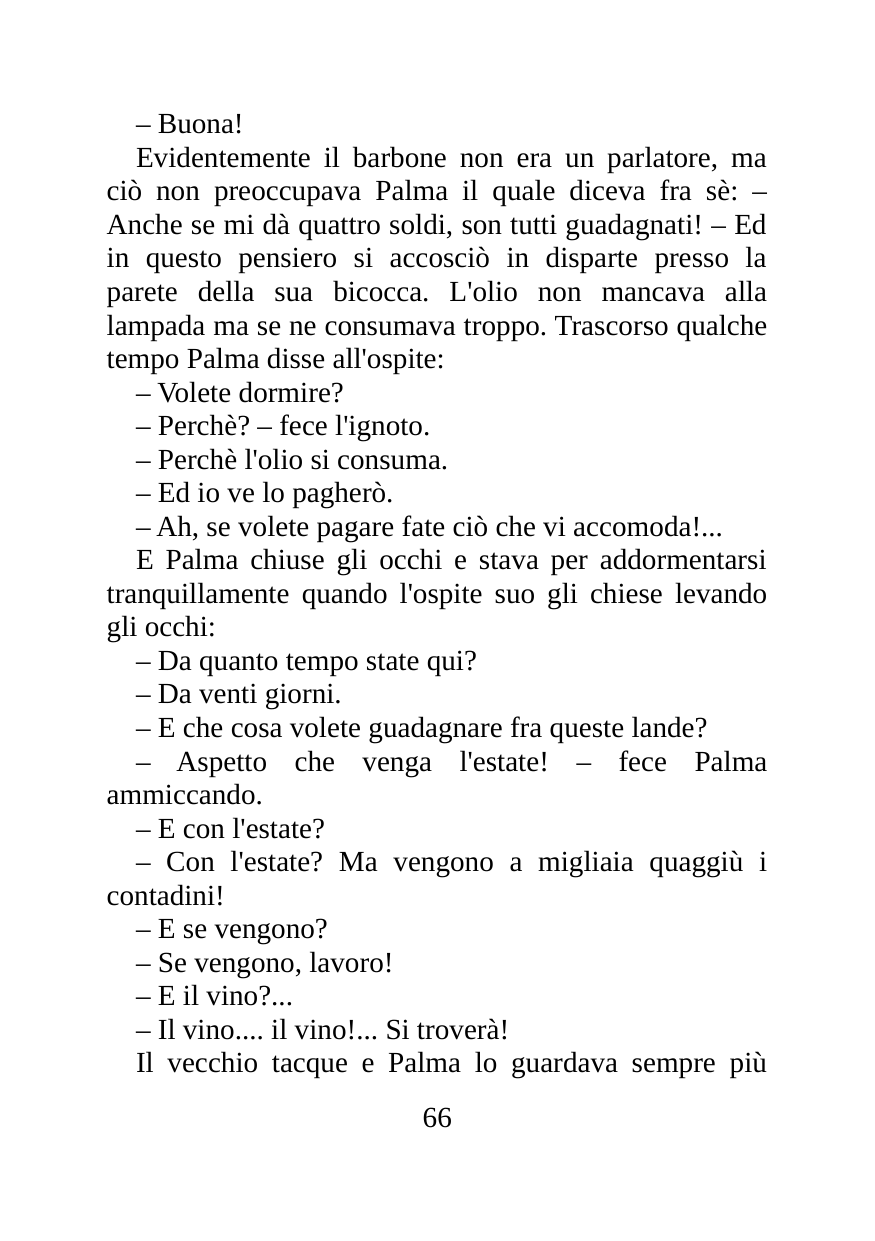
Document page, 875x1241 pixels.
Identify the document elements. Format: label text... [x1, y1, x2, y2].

text ‒ Se vengono, lavoro! [106, 945, 768, 978]
text ‒ Perchè? ‒ fece l'ignoto. [106, 408, 768, 442]
text ‒ Il vino.... il vino!... Si troverà! [106, 1012, 768, 1046]
text ‒ Da quanto tempo state qui? [106, 643, 768, 677]
text ‒ E se vengono? [106, 911, 768, 945]
text ‒ Aspetto che venga l'estate! ‒ fece Palma ammiccando. [106, 744, 768, 811]
text ‒ Perchè l'olio si consuma. [106, 442, 768, 475]
text ‒ Ed io ve lo pagherò. [106, 475, 768, 509]
text Il vecchio tacque e Palma lo guardava sempre più [106, 1046, 768, 1079]
text ‒ Con l'estate? Ma vengono a migliaia quaggiù i contadini! [106, 844, 768, 911]
text Evidentemente il barbone non era un parlatore, ma ciò non preoccupava Palma il quale diceva fra sè: ‒ Anche se mi dà quattro soldi, son tutti guadagnati! ‒ Ed in questo pensiero si accosciò in disparte presso la parete della sua bicocca. L'olio non mancava alla lampada ma se ne consumava troppo. Trascorso qualche tempo Palma disse all'ospite: [106, 140, 768, 375]
text ‒ Volete dormire? [106, 375, 768, 408]
text ‒ Ah, se volete pagare fate ciò che vi accomoda!... [106, 509, 768, 542]
text E Palma chiuse gli occhi e stava per addormentarsi tranquillamente quando l'ospite suo gli chiese levando gli occhi: [106, 542, 768, 643]
text ‒ E con l'estate? [106, 811, 768, 844]
text ‒ Buona! [106, 106, 768, 140]
text ‒ E che cosa volete guadagnare fra queste lande? [106, 710, 768, 744]
text ‒ E il vino?... [106, 978, 768, 1012]
text ‒ Da venti giorni. [106, 677, 768, 710]
